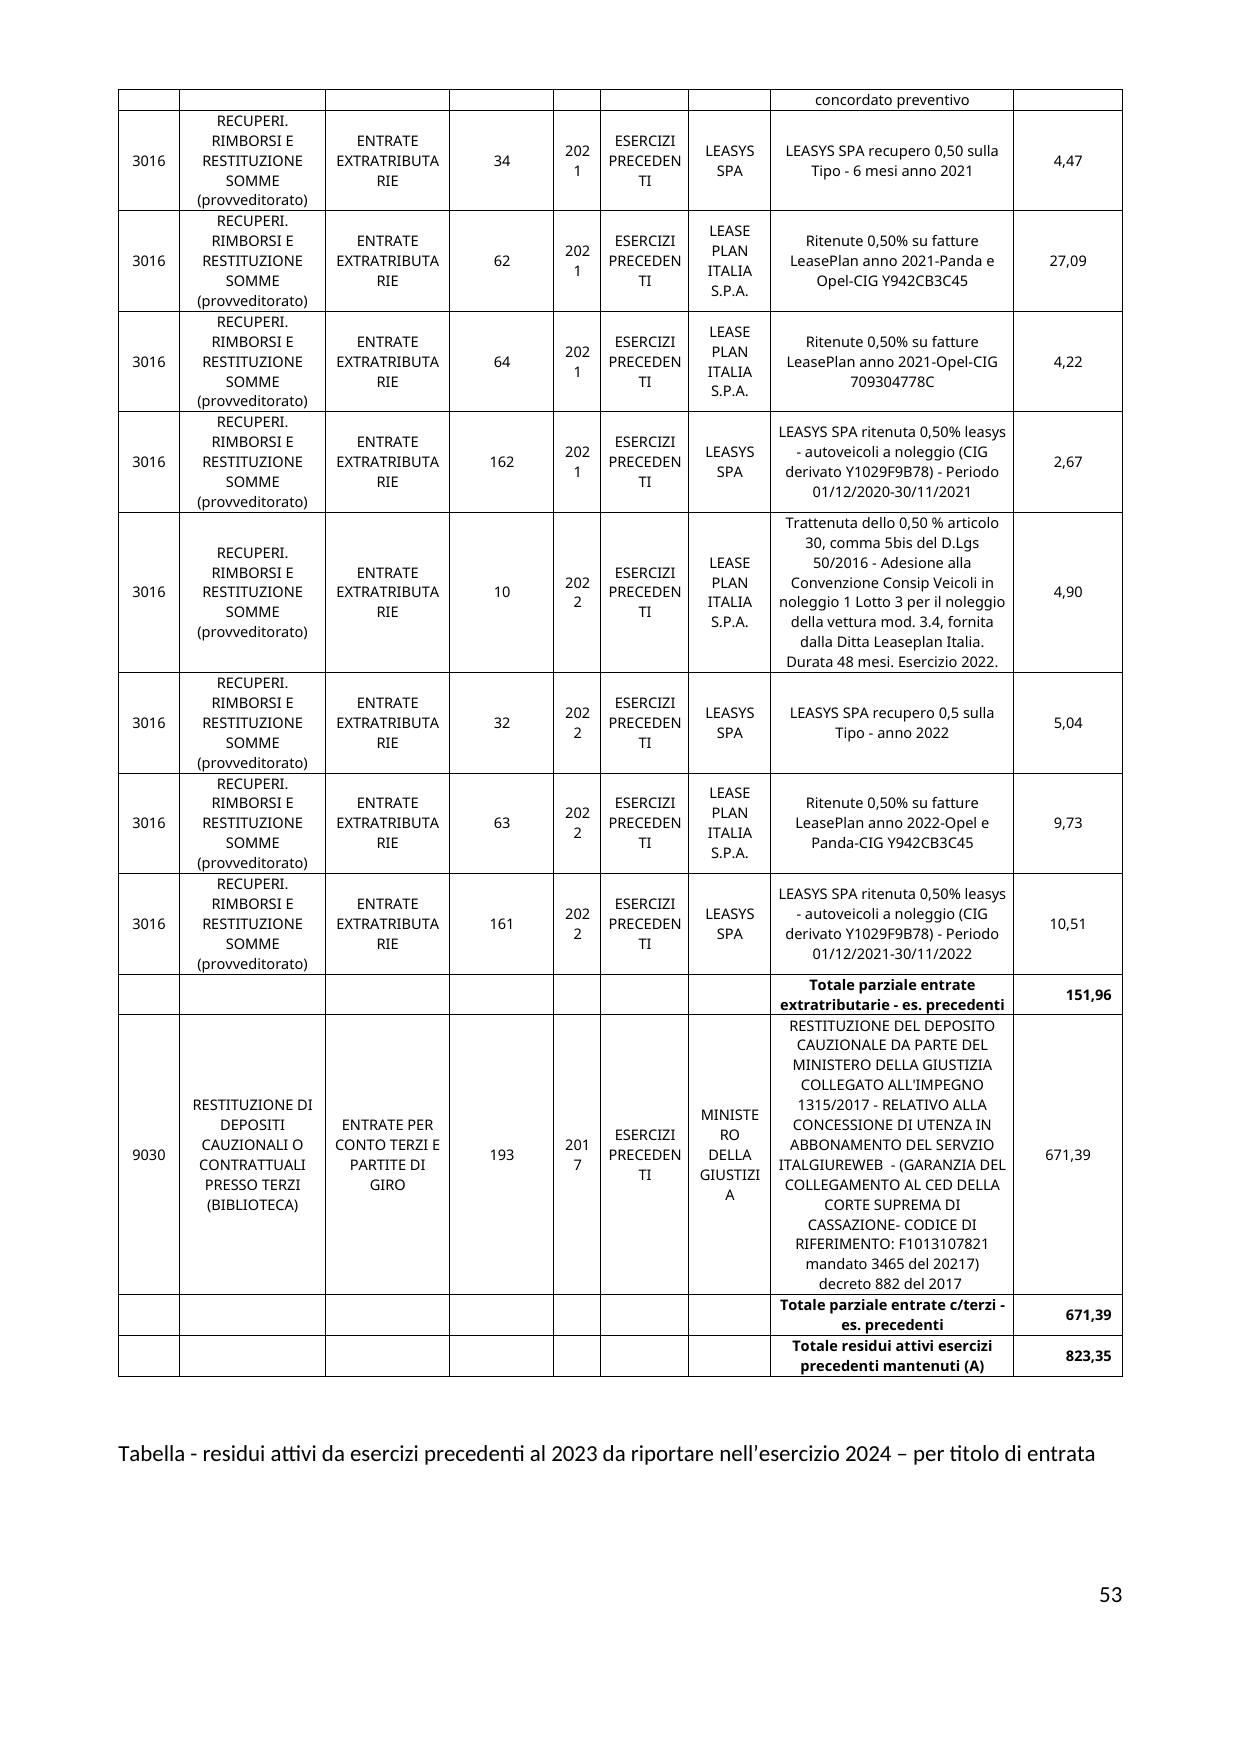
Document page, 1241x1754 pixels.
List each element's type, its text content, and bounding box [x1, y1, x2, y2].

table_cell 151,96 [1014, 975, 1122, 1014]
table_cell 10 [450, 513, 553, 672]
table_cell [1014, 90, 1122, 109]
table_cell 3016 [119, 513, 179, 672]
table_cell 10,51 [1014, 874, 1122, 973]
table_cell [180, 1295, 325, 1335]
table_cell LEASYS SPA [689, 673, 770, 772]
table_cell LEASYS SPA [689, 111, 770, 210]
table_cell 3016 [119, 312, 179, 411]
table_cell Ritenute 0,50% su fatture LeasePlan anno 2021-Opel-CIG 709304778C [771, 312, 1013, 411]
table_cell RESTITUZIONE DEL DEPOSITO CAUZIONALE DA PARTE DEL MINISTERO DELLA GIUSTIZIA COLLEGATO ALL'IMPEGNO 1315/2017 - RELATIVO ALLA CONCESSIONE DI UTENZA IN ABBONAMENTO DEL SERVZIO ITALGIUREWEB - (GARANZIA DEL COLLEGAMENTO AL CED DELLA CORTE SUPREMA DI CASSAZIONE- CODICE DI RIFERIMENTO: F1013107821 mandato 3465 del 20217) decreto 882 del 2017 [771, 1015, 1013, 1294]
table_cell 161 [450, 874, 553, 973]
table_cell 671,39 [1014, 1295, 1122, 1335]
table_cell RECUPERI. RIMBORSI E RESTITUZIONE SOMME (provveditorato) [180, 211, 325, 311]
table_cell [119, 90, 179, 109]
table_cell [689, 90, 770, 109]
table_cell [554, 90, 600, 109]
table_cell [180, 90, 325, 109]
table_cell 2022 [554, 513, 600, 672]
table_cell LEASE PLAN ITALIA S.P.A. [689, 774, 770, 873]
table_cell [554, 975, 600, 1014]
table_cell Totale residui attivi esercizi precedenti mantenuti (A) [771, 1336, 1013, 1376]
table_cell [689, 1295, 770, 1335]
table_cell ESERCIZI PRECEDENTI [601, 211, 688, 311]
table_cell ENTRATE EXTRATRIBUTARIE [326, 673, 449, 772]
table_cell ESERCIZI PRECEDENTI [601, 513, 688, 672]
table_cell ENTRATE EXTRATRIBUTARIE [326, 111, 449, 210]
table_cell [601, 90, 688, 109]
table_cell LEASYS SPA [689, 412, 770, 512]
table_cell RESTITUZIONE DI DEPOSITI CAUZIONALI O CONTRATTUALI PRESSO TERZI (BIBLIOTECA) [180, 1015, 325, 1294]
table_cell RECUPERI. RIMBORSI E RESTITUZIONE SOMME (provveditorato) [180, 673, 325, 772]
table_cell LEASE PLAN ITALIA S.P.A. [689, 211, 770, 311]
table_cell 3016 [119, 874, 179, 973]
table_cell [326, 975, 449, 1014]
table_cell 193 [450, 1015, 553, 1294]
table_cell Ritenute 0,50% su fatture LeasePlan anno 2021-Panda e Opel-CIG Y942CB3C45 [771, 211, 1013, 311]
table_cell [119, 975, 179, 1014]
table_cell 2022 [554, 874, 600, 973]
table_cell ENTRATE EXTRATRIBUTARIE [326, 312, 449, 411]
table_cell Totale parziale entrate extratributarie - es. precedenti [771, 975, 1013, 1014]
table_cell LEASYS SPA ritenuta 0,50% leasys - autoveicoli a noleggio (CIG derivato Y1029F9B78) - Periodo 01/12/2021-30/11/2022 [771, 874, 1013, 973]
table_cell 671,39 [1014, 1015, 1122, 1294]
table_cell 2021 [554, 111, 600, 210]
table_cell [450, 90, 553, 109]
table_cell ESERCIZI PRECEDENTI [601, 412, 688, 512]
table_cell [326, 90, 449, 109]
table_cell ESERCIZI PRECEDENTI [601, 312, 688, 411]
table_cell 3016 [119, 673, 179, 772]
table_cell 27,09 [1014, 211, 1122, 311]
table_cell 2017 [554, 1015, 600, 1294]
table_cell 32 [450, 673, 553, 772]
table_cell LEASE PLAN ITALIA S.P.A. [689, 513, 770, 672]
table_cell ESERCIZI PRECEDENTI [601, 1015, 688, 1294]
table_cell [180, 975, 325, 1014]
table_cell 4,47 [1014, 111, 1122, 210]
table_cell 3016 [119, 111, 179, 210]
table_cell 64 [450, 312, 553, 411]
table_cell [554, 1295, 600, 1335]
table_cell RECUPERI. RIMBORSI E RESTITUZIONE SOMME (provveditorato) [180, 412, 325, 512]
table_cell Totale parziale entrate c/terzi - es. precedenti [771, 1295, 1013, 1335]
table_cell [601, 1295, 688, 1335]
table_cell ENTRATE EXTRATRIBUTARIE [326, 774, 449, 873]
table_cell [450, 1336, 553, 1376]
table_cell 3016 [119, 211, 179, 311]
table_cell 9030 [119, 1015, 179, 1294]
table_cell ENTRATE EXTRATRIBUTARIE [326, 211, 449, 311]
table_cell [601, 1336, 688, 1376]
table_cell [326, 1295, 449, 1335]
table_cell 2022 [554, 673, 600, 772]
table_cell 63 [450, 774, 553, 873]
table_cell 34 [450, 111, 553, 210]
table_cell RECUPERI. RIMBORSI E RESTITUZIONE SOMME (provveditorato) [180, 874, 325, 973]
table_cell [601, 975, 688, 1014]
table_cell [450, 1295, 553, 1335]
table_cell 2,67 [1014, 412, 1122, 512]
table_cell 2021 [554, 312, 600, 411]
table_cell [450, 975, 553, 1014]
table_cell ESERCIZI PRECEDENTI [601, 111, 688, 210]
table_cell 9,73 [1014, 774, 1122, 873]
table_cell ESERCIZI PRECEDENTI [601, 774, 688, 873]
table_cell Ritenute 0,50% su fatture LeasePlan anno 2022-Opel e Panda-CIG Y942CB3C45 [771, 774, 1013, 873]
table_cell LEASYS SPA ritenuta 0,50% leasys - autoveicoli a noleggio (CIG derivato Y1029F9B78) - Periodo 01/12/2020-30/11/2021 [771, 412, 1013, 512]
table_cell 2021 [554, 412, 600, 512]
table_cell 2021 [554, 211, 600, 311]
table_cell LEASYS SPA [689, 874, 770, 973]
table_cell 62 [450, 211, 553, 311]
table_cell 4,22 [1014, 312, 1122, 411]
table_cell ENTRATE EXTRATRIBUTARIE [326, 874, 449, 973]
table_cell concordato preventivo [771, 90, 1013, 109]
table_cell 4,90 [1014, 513, 1122, 672]
table_cell 5,04 [1014, 673, 1122, 772]
table_cell [689, 1336, 770, 1376]
table_cell ENTRATE EXTRATRIBUTARIE [326, 412, 449, 512]
table_cell 3016 [119, 412, 179, 512]
table_cell [554, 1336, 600, 1376]
table_cell RECUPERI. RIMBORSI E RESTITUZIONE SOMME (provveditorato) [180, 312, 325, 411]
table_cell [326, 1336, 449, 1376]
table_cell LEASYS SPA recupero 0,5 sulla Tipo - anno 2022 [771, 673, 1013, 772]
table_cell [119, 1336, 179, 1376]
table_cell Trattenuta dello 0,50 % articolo 30, comma 5bis del D.Lgs 50/2016 - Adesione alla Convenzione Consip Veicoli in noleggio 1 Lotto 3 per il noleggio della vettura mod. 3.4, fornita dalla Ditta Leaseplan Italia. Durata 48 mesi. Esercizio 2022. [771, 513, 1013, 672]
table_cell RECUPERI. RIMBORSI E RESTITUZIONE SOMME (provveditorato) [180, 774, 325, 873]
table_cell [119, 1295, 179, 1335]
table_cell 3016 [119, 774, 179, 873]
table_cell ESERCIZI PRECEDENTI [601, 673, 688, 772]
table_cell ENTRATE PER CONTO TERZI E PARTITE DI GIRO [326, 1015, 449, 1294]
table_cell 823,35 [1014, 1336, 1122, 1376]
text Tabella - residui attivi da esercizi precedenti al 2023 da riportare nell’esercizio 2024 – per titolo di entrata [118, 1439, 1122, 1467]
table_cell 2022 [554, 774, 600, 873]
table_cell ENTRATE EXTRATRIBUTARIE [326, 513, 449, 672]
table_cell LEASYS SPA recupero 0,50 sulla Tipo - 6 mesi anno 2021 [771, 111, 1013, 210]
table_cell [180, 1336, 325, 1376]
table_cell RECUPERI. RIMBORSI E RESTITUZIONE SOMME (provveditorato) [180, 513, 325, 672]
table_cell RECUPERI. RIMBORSI E RESTITUZIONE SOMME (provveditorato) [180, 111, 325, 210]
table_cell 162 [450, 412, 553, 512]
table_cell MINISTERO DELLA GIUSTIZIA [689, 1015, 770, 1294]
table_cell ESERCIZI PRECEDENTI [601, 874, 688, 973]
table_cell [689, 975, 770, 1014]
table_cell LEASE PLAN ITALIA S.P.A. [689, 312, 770, 411]
